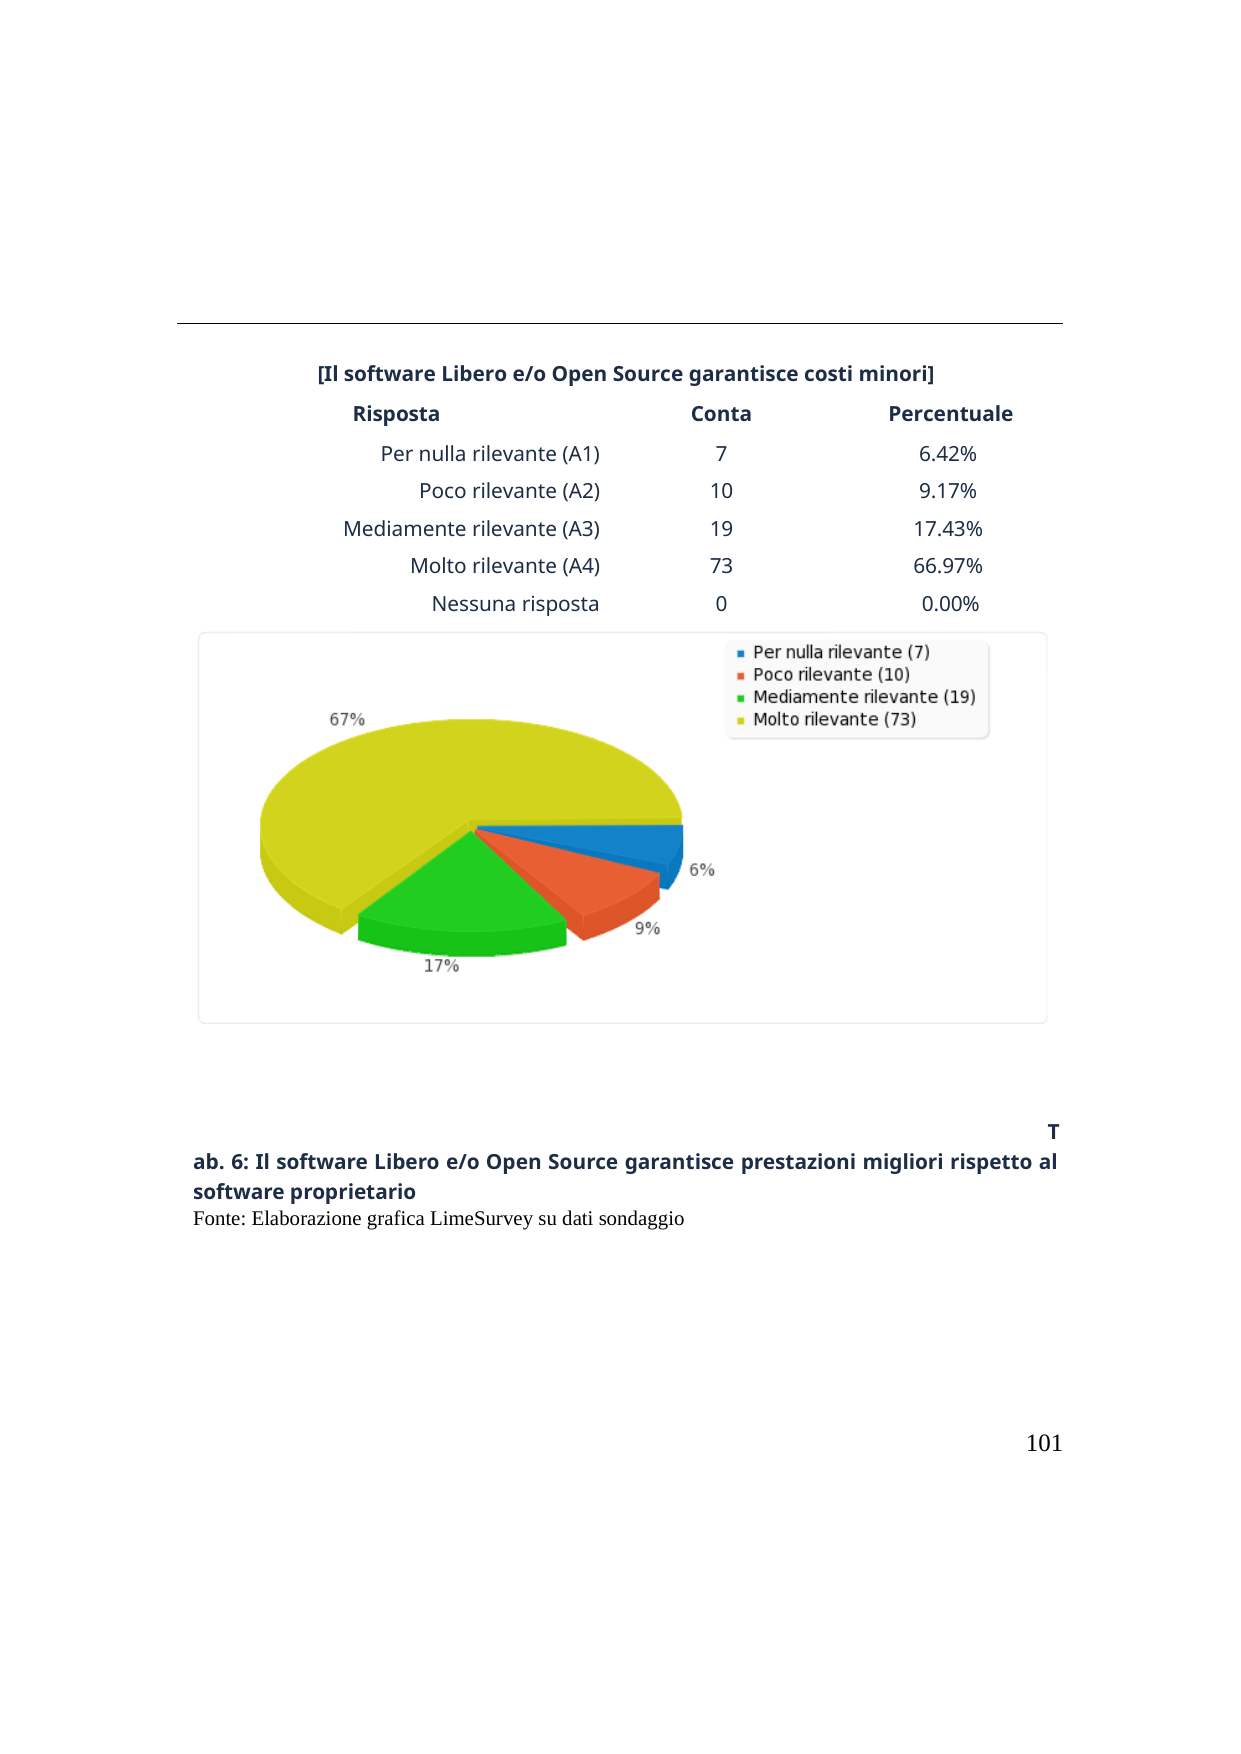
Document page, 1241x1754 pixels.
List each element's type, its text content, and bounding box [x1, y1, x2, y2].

table_cell Nessuna risposta [177, 585, 615, 622]
table_cell Percentuale [827, 393, 1074, 434]
table_cell 17.43% [827, 509, 1074, 547]
table_cell 19 [615, 509, 827, 547]
table_cell Poco rilevante (A2) [177, 472, 615, 509]
table_cell 66.97% [827, 547, 1074, 584]
table_cell 7 [615, 434, 827, 472]
table_cell 0 [615, 585, 827, 622]
table_cell 6.42% [827, 434, 1074, 472]
table_cell Risposta [177, 393, 615, 434]
table_header [Il software Libero e/o Open Source garantisce costi minori] [177, 353, 1074, 393]
table_cell Molto rilevante (A4) [177, 547, 615, 584]
table_cell 9.17% [827, 472, 1074, 509]
table_cell Conta [615, 393, 827, 434]
picture [192, 626, 1048, 1024]
table_cell Tab. 6: Il software Libero e/o Open Source garantisce prestazioni migliori rispetto al software proprietario Fonte: Elaborazione grafica LimeSurvey su dati sondaggio [177, 622, 1074, 1235]
table_cell Mediamente rilevante (A3) [177, 509, 615, 547]
table_cell Per nulla rilevante (A1) [177, 434, 615, 472]
table_cell 73 [615, 547, 827, 584]
table_cell 10 [615, 472, 827, 509]
table_cell 0.00% [827, 585, 1074, 622]
